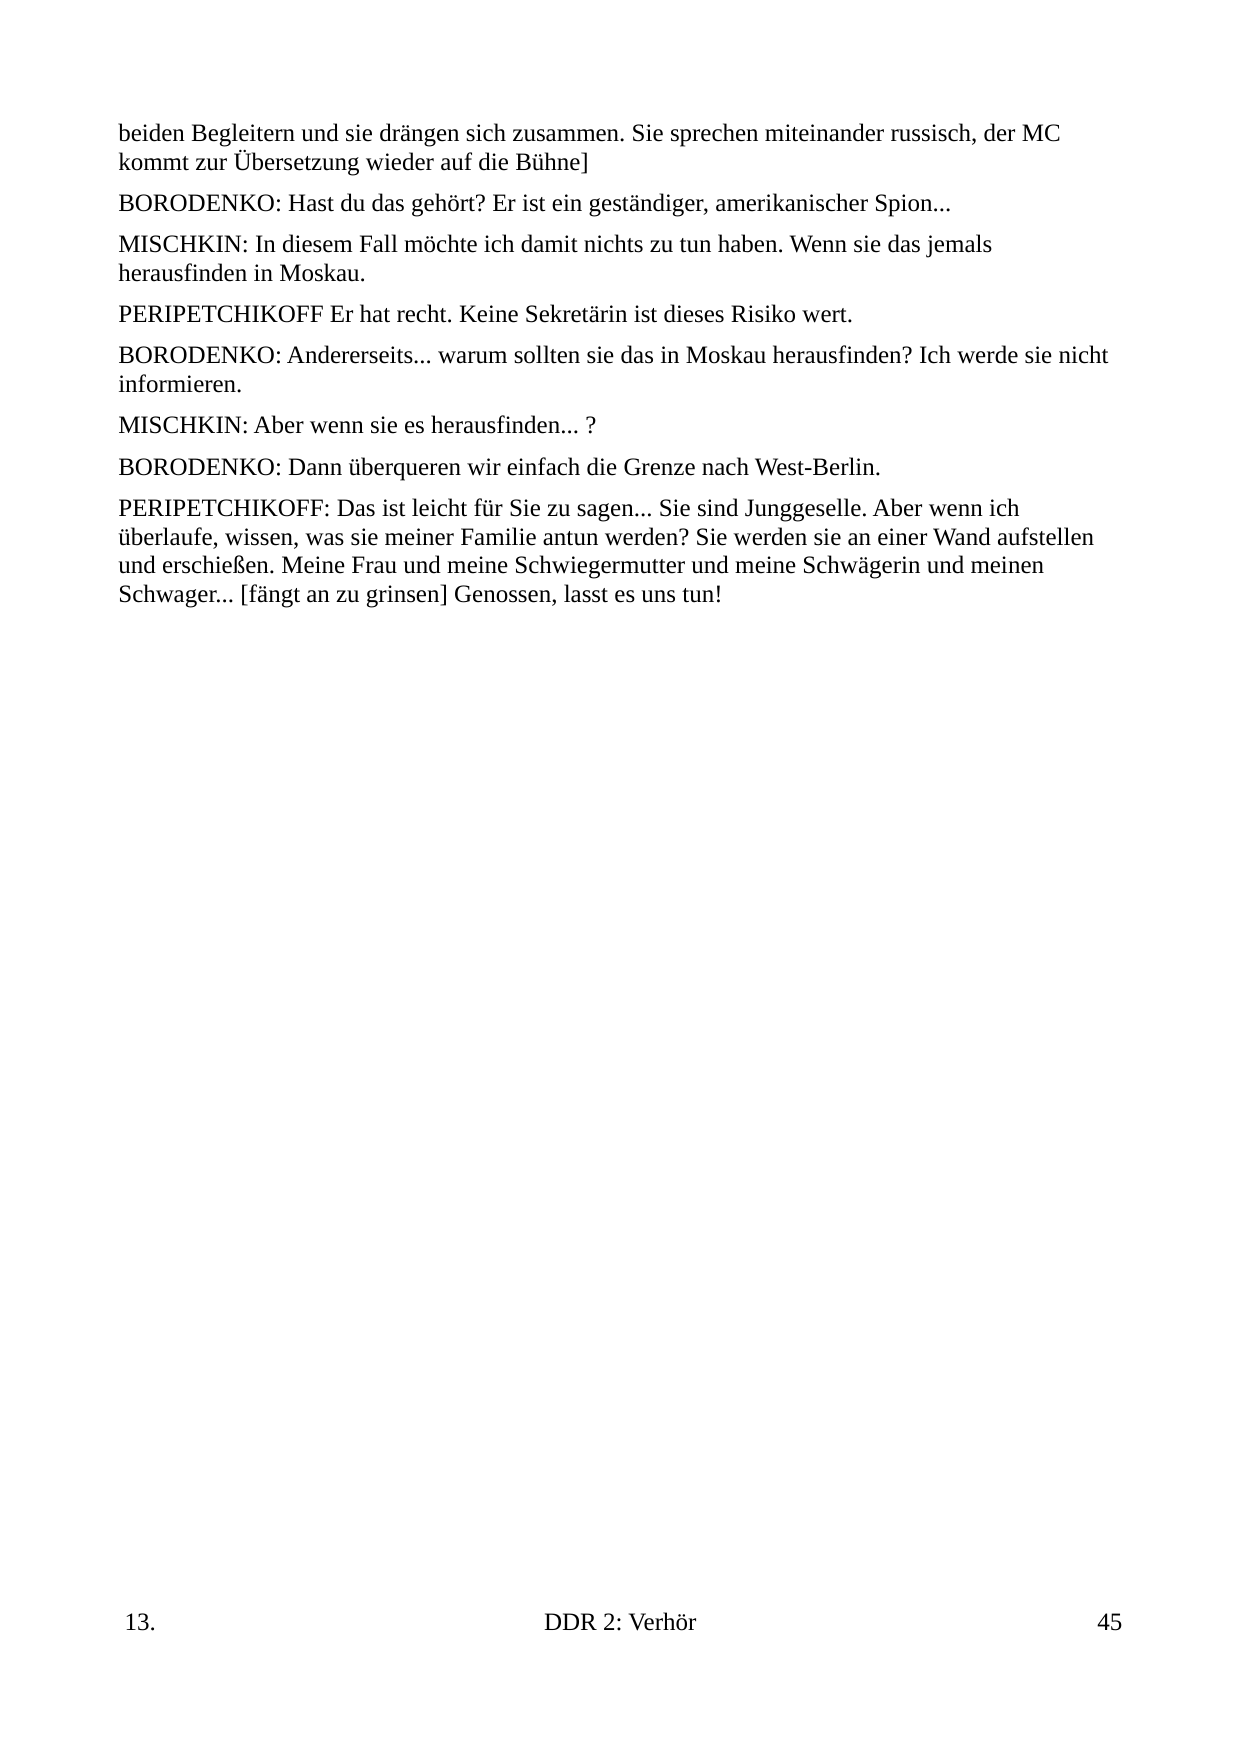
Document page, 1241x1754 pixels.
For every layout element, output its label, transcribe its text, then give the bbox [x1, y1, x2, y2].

text BORODENKO: Dann überqueren wir einfach die Grenze nach West-Berlin. [118, 452, 1122, 481]
text PERIPETCHIKOFF: Das ist leicht für Sie zu sagen... Sie sind Junggeselle. Aber wenn ich überlaufe, wissen, was sie meiner Familie antun werden? Sie werden sie an einer Wand aufstellen und erschießen. Meine Frau und meine Schwiegermutter und meine Schwägerin und meinen Schwager... [fängt an zu grinsen] Genossen, lasst es uns tun! [118, 493, 1122, 608]
text MISCHKIN: Aber wenn sie es herausfinden... ? [118, 411, 1122, 439]
text PERIPETCHIKOFF Er hat recht. Keine Sekretärin ist dieses Risiko wert. [118, 299, 1122, 328]
text BORODENKO: Hast du das gehört? Er ist ein geständiger, amerikanischer Spion... [118, 188, 1122, 217]
text BORODENKO: Andererseits... warum sollten sie das in Moskau herausfinden? Ich werde sie nicht informieren. [118, 341, 1122, 398]
text beiden Begleitern und sie drängen sich zusammen. Sie sprechen miteinander russisch, der MC kommt zur Übersetzung wieder auf die Bühne] [118, 118, 1122, 176]
text MISCHKIN: In diesem Fall möchte ich damit nichts zu tun haben. Wenn sie das jemals herausfinden in Moskau. [118, 229, 1122, 287]
